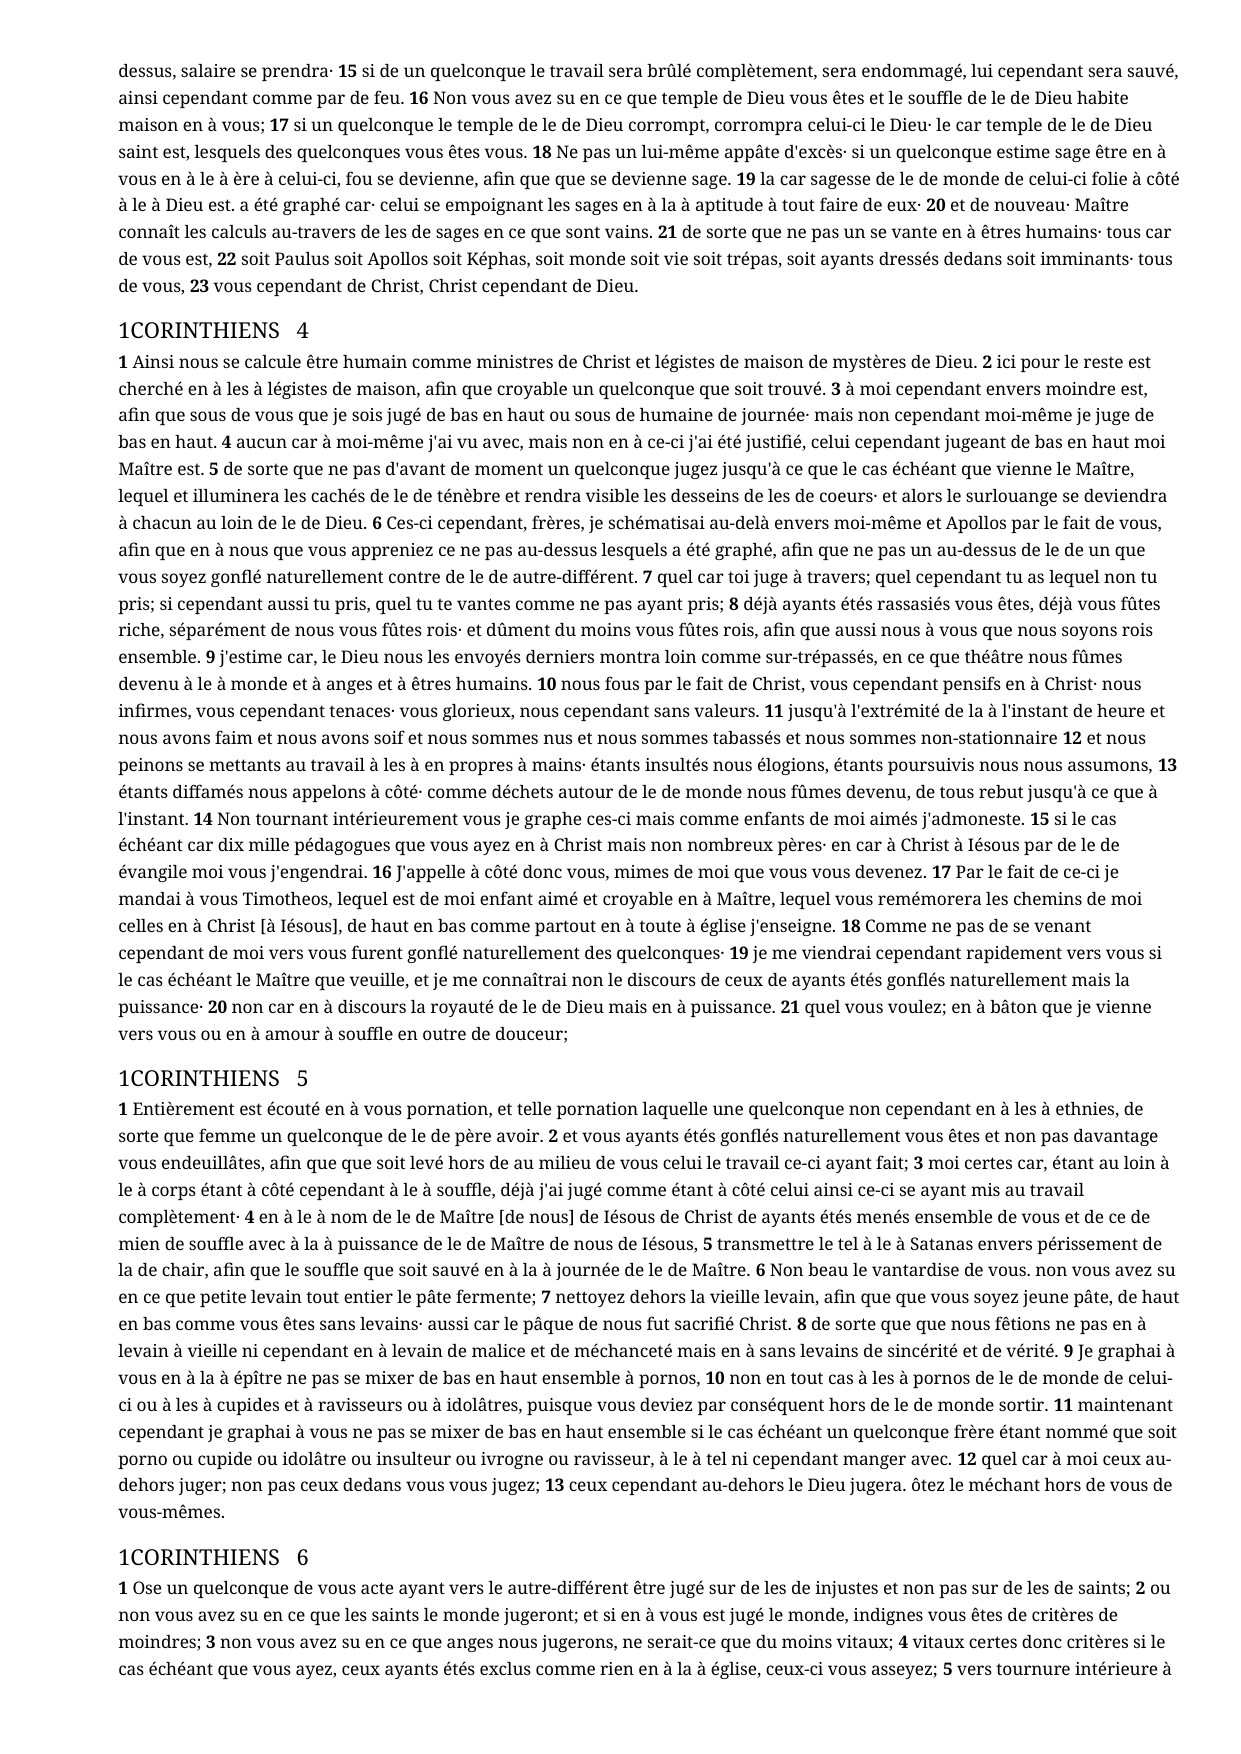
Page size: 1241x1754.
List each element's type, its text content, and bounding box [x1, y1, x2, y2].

text 1CORINTHIENS 4 [118, 316, 1181, 345]
text 1 Ose un quelconque de vous acte ayant vers le autre-différent être jugé sur de les de injustes et non pas sur de les de saints; 2 ou non vous avez su en ce que les saints le monde jugeront; et si en à vous est jugé le monde, indignes vous êtes de critères de moindres; 3 non vous avez su en ce que anges nous jugerons, ne serait-ce que du moins vitaux; 4 vitaux certes donc critères si le cas échéant que vous ayez, ceux ayants étés exclus comme rien en à la à église, ceux-ci vous asseyez; 5 vers tournure intérieure à [118, 1576, 1181, 1680]
text 1CORINTHIENS 5 [118, 1063, 1181, 1093]
text 1 Entièrement est écouté en à vous pornation, et telle pornation laquelle une quelconque non cependant en à les à ethnies, de sorte que femme un quelconque de le de père avoir. 2 et vous ayants étés gonflés naturellement vous êtes et non pas davantage vous endeuillâtes, afin que que soit levé hors de au milieu de vous celui le travail ce-ci ayant fait; 3 moi certes car, étant au loin à le à corps étant à côté cependant à le à souffle, déjà j'ai jugé comme étant à côté celui ainsi ce-ci se ayant mis au travail complètement· 4 en à le à nom de le de Maître [de nous] de Iésous de Christ de ayants étés menés ensemble de vous et de ce de mien de souffle avec à la à puissance de le de Maître de nous de Iésous, 5 transmettre le tel à le à Satanas envers périssement de la de chair, afin que le souffle que soit sauvé en à la à journée de le de Maître. 6 Non beau le vantardise de vous. non vous avez su en ce que petite levain tout entier le pâte fermente; 7 nettoyez dehors la vieille levain, afin que que vous soyez jeune pâte, de haut en bas comme vous êtes sans levains· aussi car le pâque de nous fut sacrifié Christ. 8 de sorte que que nous fêtions ne pas en à levain à vieille ni cependant en à levain de malice et de méchanceté mais en à sans levains de sincérité et de vérité. 9 Je graphai à vous en à la à épître ne pas se mixer de bas en haut ensemble à pornos, 10 non en tout cas à les à pornos de le de monde de celui-ci ou à les à cupides et à ravisseurs ou à idolâtres, puisque vous deviez par conséquent hors de le de monde sortir. 11 maintenant cependant je graphai à vous ne pas se mixer de bas en haut ensemble si le cas échéant un quelconque frère étant nommé que soit porno ou cupide ou idolâtre ou insulteur ou ivrogne ou ravisseur, à le à tel ni cependant manger avec. 12 quel car à moi ceux au-dehors juger; non pas ceux dedans vous vous jugez; 13 ceux cependant au-dehors le Dieu jugera. ôtez le méchant hors de vous de vous-mêmes. [118, 1097, 1181, 1524]
text 1CORINTHIENS 6 [118, 1542, 1181, 1572]
text 1 Ainsi nous se calcule être humain comme ministres de Christ et légistes de maison de mystères de Dieu. 2 ici pour le reste est cherché en à les à légistes de maison, afin que croyable un quelconque que soit trouvé. 3 à moi cependant envers moindre est, afin que sous de vous que je sois jugé de bas en haut ou sous de humaine de journée· mais non cependant moi-même je juge de bas en haut. 4 aucun car à moi-même j'ai vu avec, mais non en à ce-ci j'ai été justifié, celui cependant jugeant de bas en haut moi Maître est. 5 de sorte que ne pas d'avant de moment un quelconque jugez jusqu'à ce que le cas échéant que vienne le Maître, lequel et illuminera les cachés de le de ténèbre et rendra visible les desseins de les de coeurs· et alors le surlouange se deviendra à chacun au loin de le de Dieu. 6 Ces-ci cependant, frères, je schématisai au-delà envers moi-même et Apollos par le fait de vous, afin que en à nous que vous appreniez ce ne pas au-dessus lesquels a été graphé, afin que ne pas un au-dessus de le de un que vous soyez gonflé naturellement contre de le de autre-différent. 7 quel car toi juge à travers; quel cependant tu as lequel non tu pris; si cependant aussi tu pris, quel tu te vantes comme ne pas ayant pris; 8 déjà ayants étés rassasiés vous êtes, déjà vous fûtes riche, séparément de nous vous fûtes rois· et dûment du moins vous fûtes rois, afin que aussi nous à vous que nous soyons rois ensemble. 9 j'estime car, le Dieu nous les envoyés derniers montra loin comme sur-trépassés, en ce que théâtre nous fûmes devenu à le à monde et à anges et à êtres humains. 10 nous fous par le fait de Christ, vous cependant pensifs en à Christ· nous infirmes, vous cependant tenaces· vous glorieux, nous cependant sans valeurs. 11 jusqu'à l'extrémité de la à l'instant de heure et nous avons faim et nous avons soif et nous sommes nus et nous sommes tabassés et nous sommes non-stationnaire 12 et nous peinons se mettants au travail à les à en propres à mains· étants insultés nous élogions, étants poursuivis nous nous assumons, 13 étants diffamés nous appelons à côté· comme déchets autour de le de monde nous fûmes devenu, de tous rebut jusqu'à ce que à l'instant. 14 Non tournant intérieurement vous je graphe ces-ci mais comme enfants de moi aimés j'admoneste. 15 si le cas échéant car dix mille pédagogues que vous ayez en à Christ mais non nombreux pères· en car à Christ à Iésous par de le de évangile moi vous j'engendrai. 16 J'appelle à côté donc vous, mimes de moi que vous vous devenez. 17 Par le fait de ce-ci je mandai à vous Timotheos, lequel est de moi enfant aimé et croyable en à Maître, lequel vous remémorera les chemins de moi celles en à Christ [à Iésous], de haut en bas comme partout en à toute à église j'enseigne. 18 Comme ne pas de se venant cependant de moi vers vous furent gonflé naturellement des quelconques· 19 je me viendrai cependant rapidement vers vous si le cas échéant le Maître que veuille, et je me connaîtrai non le discours de ceux de ayants étés gonflés naturellement mais la puissance· 20 non car en à discours la royauté de le de Dieu mais en à puissance. 21 quel vous voulez; en à bâton que je vienne vers vous ou en à amour à souffle en outre de douceur; [118, 350, 1181, 1045]
text dessus, salaire se prendra· 15 si de un quelconque le travail sera brûlé complètement, sera endommagé, lui cependant sera sauvé, ainsi cependant comme par de feu. 16 Non vous avez su en ce que temple de Dieu vous êtes et le souffle de le de Dieu habite maison en à vous; 17 si un quelconque le temple de le de Dieu corrompt, corrompra celui-ci le Dieu· le car temple de le de Dieu saint est, lesquels des quelconques vous êtes vous. 18 Ne pas un lui-même appâte d'excès· si un quelconque estime sage être en à vous en à le à ère à celui-ci, fou se devienne, afin que que se devienne sage. 19 la car sagesse de le de monde de celui-ci folie à côté à le à Dieu est. a été graphé car· celui se empoignant les sages en à la à aptitude à tout faire de eux· 20 et de nouveau· Maître connaît les calculs au-travers de les de sages en ce que sont vains. 21 de sorte que ne pas un se vante en à êtres humains· tous car de vous est, 22 soit Paulus soit Apollos soit Képhas, soit monde soit vie soit trépas, soit ayants dressés dedans soit imminants· tous de vous, 23 vous cependant de Christ, Christ cependant de Dieu. [118, 59, 1181, 297]
